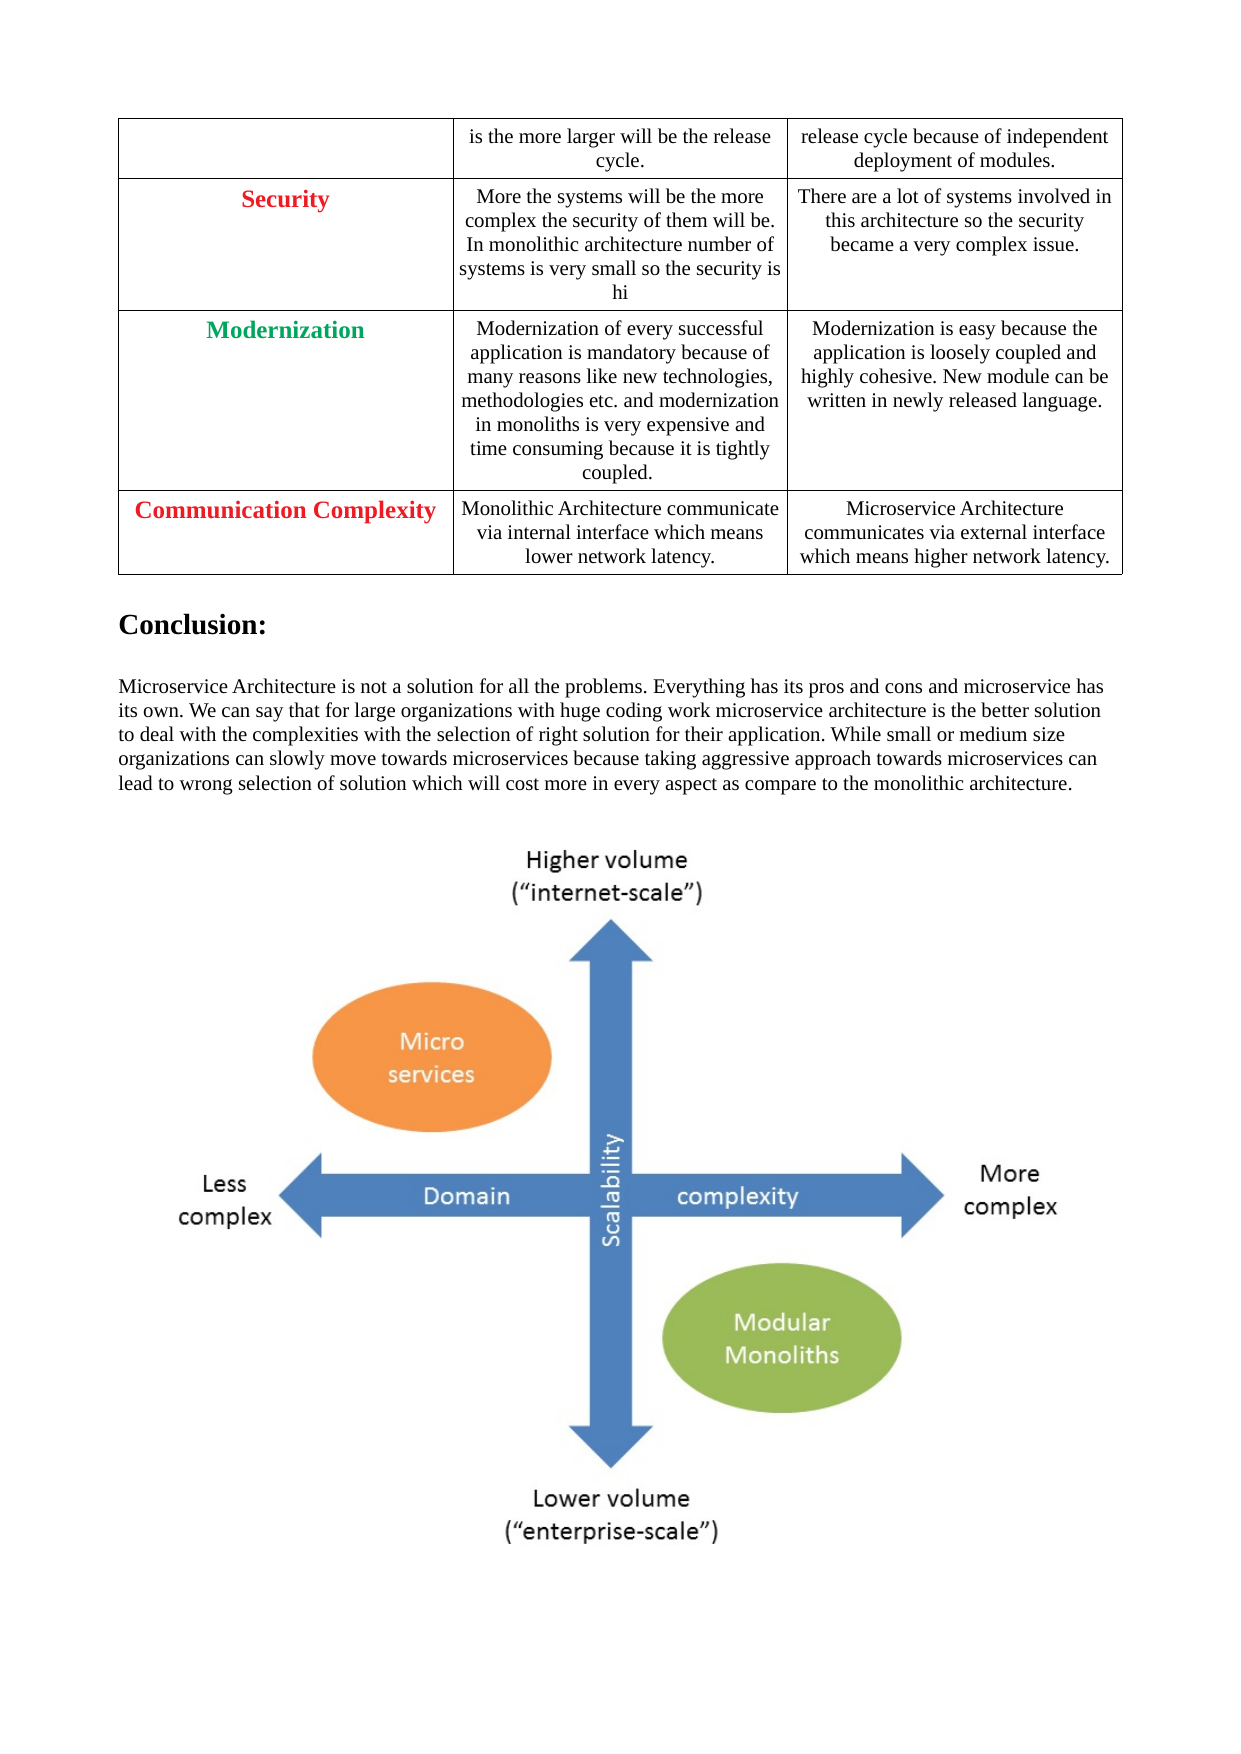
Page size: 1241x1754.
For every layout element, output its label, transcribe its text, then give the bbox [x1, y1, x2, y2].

table_cell More the systems will be the more complex the security of them will be. In monolithic architecture number of systems is very small so the security is hi [454, 179, 787, 310]
text Microservice Architecture is not a solution for all the problems. Everything has its pros and cons and microservice has its own. We can say that for large organizations with huge coding work microservice architecture is the better solution to deal with the complexities with the selection of right solution for their application. While small or medium size organizations can slowly move towards microservices because taking aggressive approach towards microservices can lead to wrong selection of solution which will cost more in every aspect as compare to the monolithic architecture. [118, 674, 1122, 794]
table_cell Microservice Architecture communicates via external interface which means higher network latency. [788, 491, 1122, 573]
table_cell Security [119, 179, 453, 310]
table_cell [119, 119, 453, 178]
table_cell is the more larger will be the release cycle. [454, 119, 787, 178]
table_cell There are a lot of systems involved in this architecture so the security became a very complex issue. [788, 179, 1122, 310]
table_cell Communication Complexity [119, 491, 453, 573]
table_cell Monolithic Architecture communicate via internal interface which means lower network latency. [454, 491, 787, 573]
picture [159, 832, 1081, 1562]
table_cell Modernization of every successful application is mandatory because of many reasons like new technologies, methodologies etc. and modernization in monoliths is very expensive and time consuming because it is tightly coupled. [454, 311, 787, 490]
table_cell release cycle because of independent deployment of modules. [788, 119, 1122, 178]
text Conclusion: [118, 607, 1122, 641]
table_cell Modernization [119, 311, 453, 490]
table_cell Modernization is easy because the application is loosely coupled and highly cohesive. New module can be written in newly released language. [788, 311, 1122, 490]
